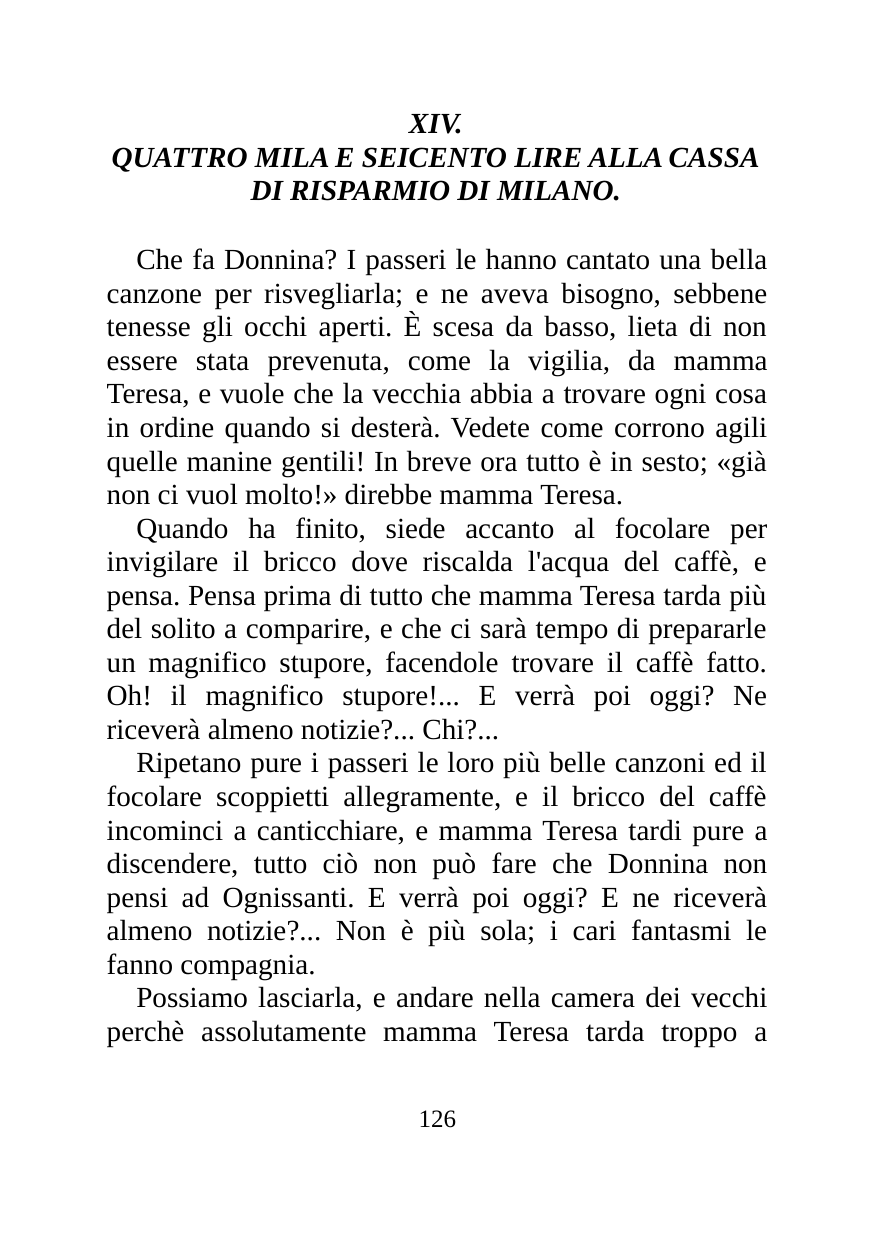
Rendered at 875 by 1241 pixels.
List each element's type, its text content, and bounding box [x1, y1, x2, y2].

text Ripetano pure i passeri le loro più belle canzoni ed il focolare scoppietti allegramente, e il bricco del caffè incominci a canticchiare, e mamma Teresa tardi pure a discendere, tutto ciò non può fare che Donnina non pensi ad Ognissanti. E verrà poi oggi? E ne riceverà almeno notizie?... Non è più sola; i cari fantasmi le fanno compagnia. [106, 746, 768, 980]
text Che fa Donnina? I passeri le hanno cantato una bella canzone per risvegliarla; e ne aveva bisogno, sebbene tenesse gli occhi aperti. È scesa da basso, lieta di non essere stata prevenuta, come la vigilia, da mamma Teresa, e vuole che la vecchia abbia a trovare ogni cosa in ordine quando si desterà. Vedete come corrono agili quelle manine gentili! In breve ora tutto è in sesto; «già non ci vuol molto!» direbbe mamma Teresa. [106, 242, 768, 511]
text Possiamo lasciarla, e andare nella camera dei vecchi perchè assolutamente mamma Teresa tarda troppo a [106, 980, 768, 1047]
subtitle XIV. QUATTRO MILA E SEICENTO LIRE ALLA CASSA DI RISPARMIO DI MILANO. [106, 106, 768, 207]
text Quando ha finito, siede accanto al focolare per invigilare il bricco dove riscalda l'acqua del caffè, e pensa. Pensa prima di tutto che mamma Teresa tarda più del solito a comparire, e che ci sarà tempo di prepararle un magnifico stupore, facendole trovare il caffè fatto. Oh! il magnifico stupore!... E verrà poi oggi? Ne riceverà almeno notizie?... Chi?... [106, 511, 768, 746]
